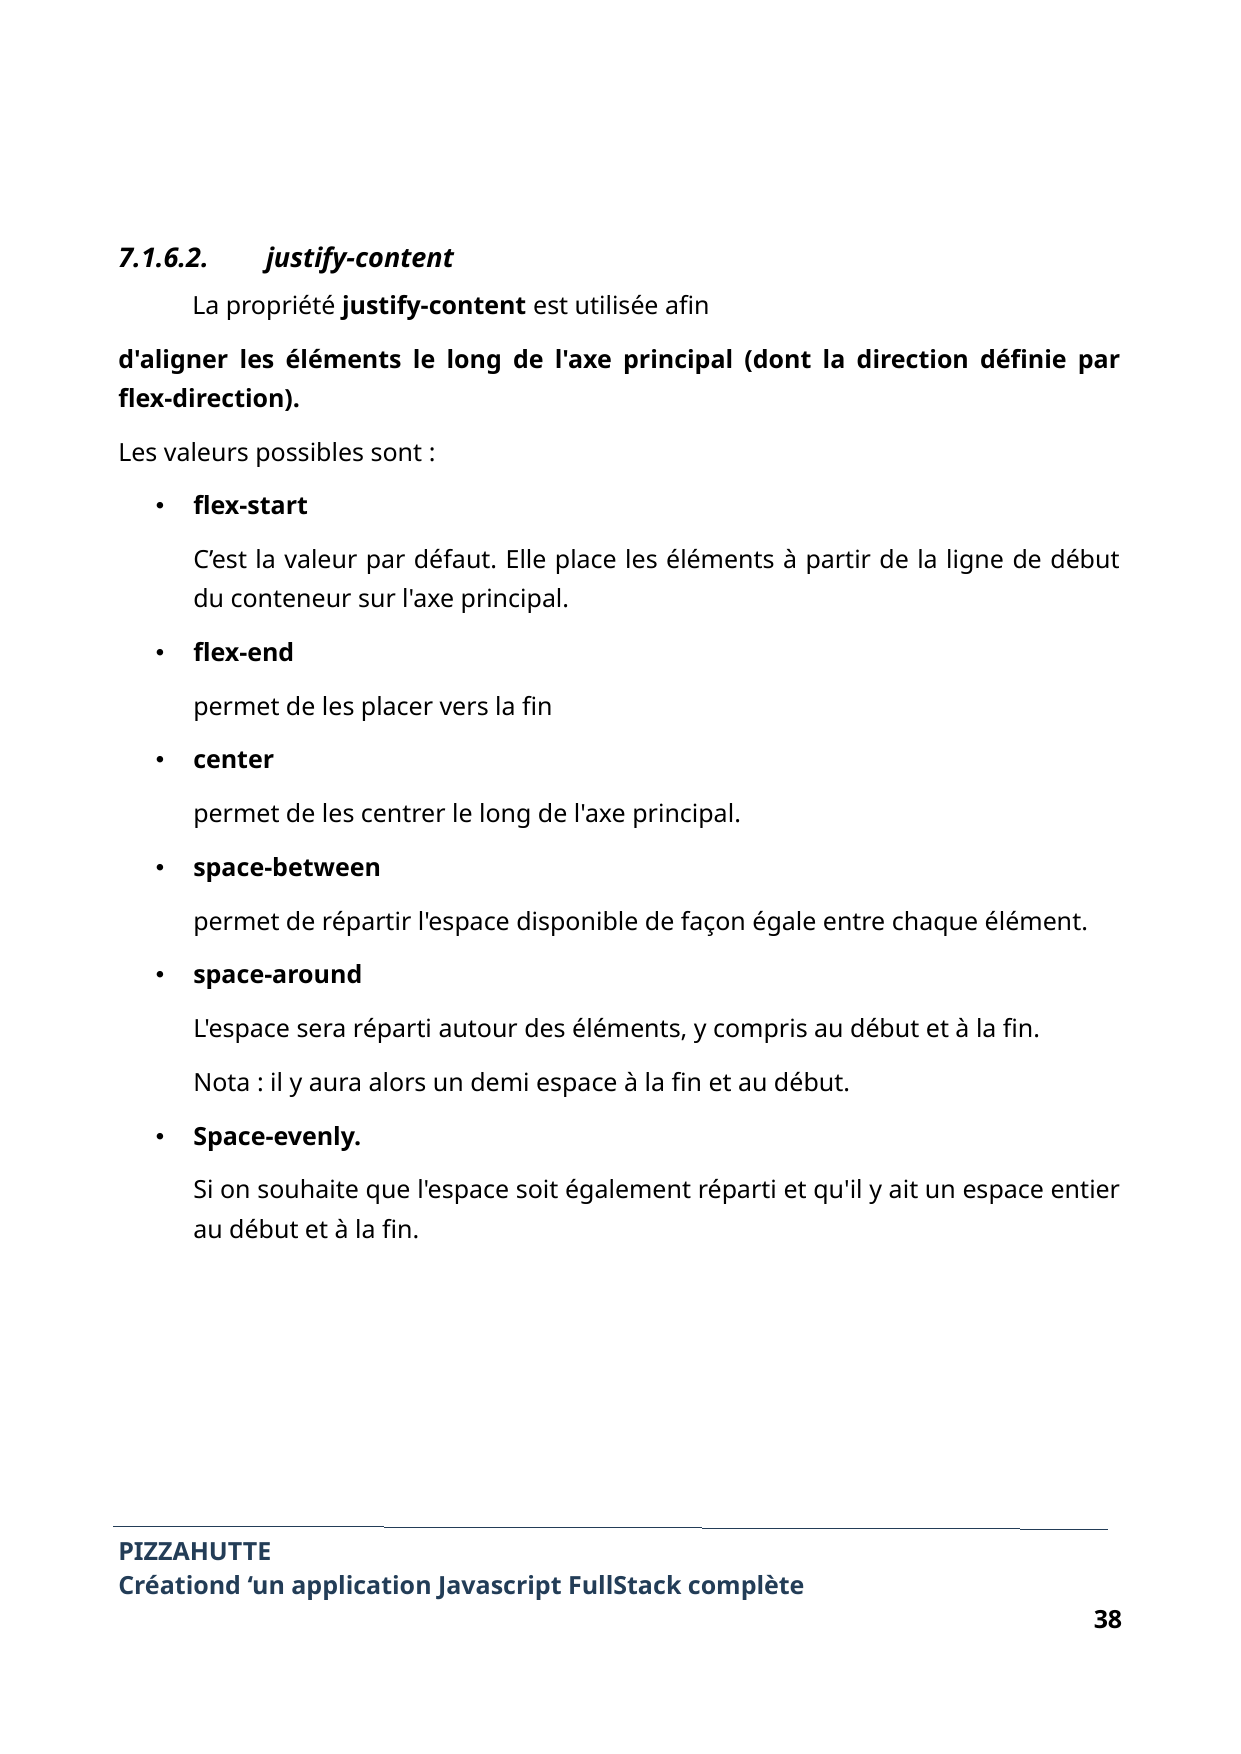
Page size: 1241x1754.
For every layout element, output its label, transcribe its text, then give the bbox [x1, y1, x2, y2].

text d'aligner les éléments le long de l'axe principal (dont la direction définie par flex-direction). [118, 341, 1122, 414]
subtitle justify-content [118, 238, 1122, 275]
list center [156, 742, 1122, 776]
list Si on souhaite que l'espace soit également réparti et qu'il y ait un espace entier au début et à la fin. [156, 1172, 1122, 1245]
list space-around [156, 957, 1122, 991]
list L'espace sera réparti autour des éléments, y compris au début et à la fin. [156, 1011, 1122, 1045]
list permet de répartir l'espace disponible de façon égale entre chaque élément. [156, 903, 1122, 937]
list Nota : il y aura alors un demi espace à la fin et au début. [156, 1064, 1122, 1099]
list Space-evenly. [156, 1118, 1122, 1152]
text La propriété justify-content est utilisée afin [118, 287, 1122, 322]
list flex-start [156, 488, 1122, 522]
list space-between [156, 849, 1122, 884]
list flex-end [156, 634, 1122, 669]
text Les valeurs possibles sont : [118, 434, 1122, 468]
list C’est la valeur par défaut. Elle place les éléments à partir de la ligne de début du conteneur sur l'axe principal. [156, 542, 1122, 615]
list permet de les centrer le long de l'axe principal. [156, 796, 1122, 830]
list permet de les placer vers la fin [156, 688, 1122, 722]
